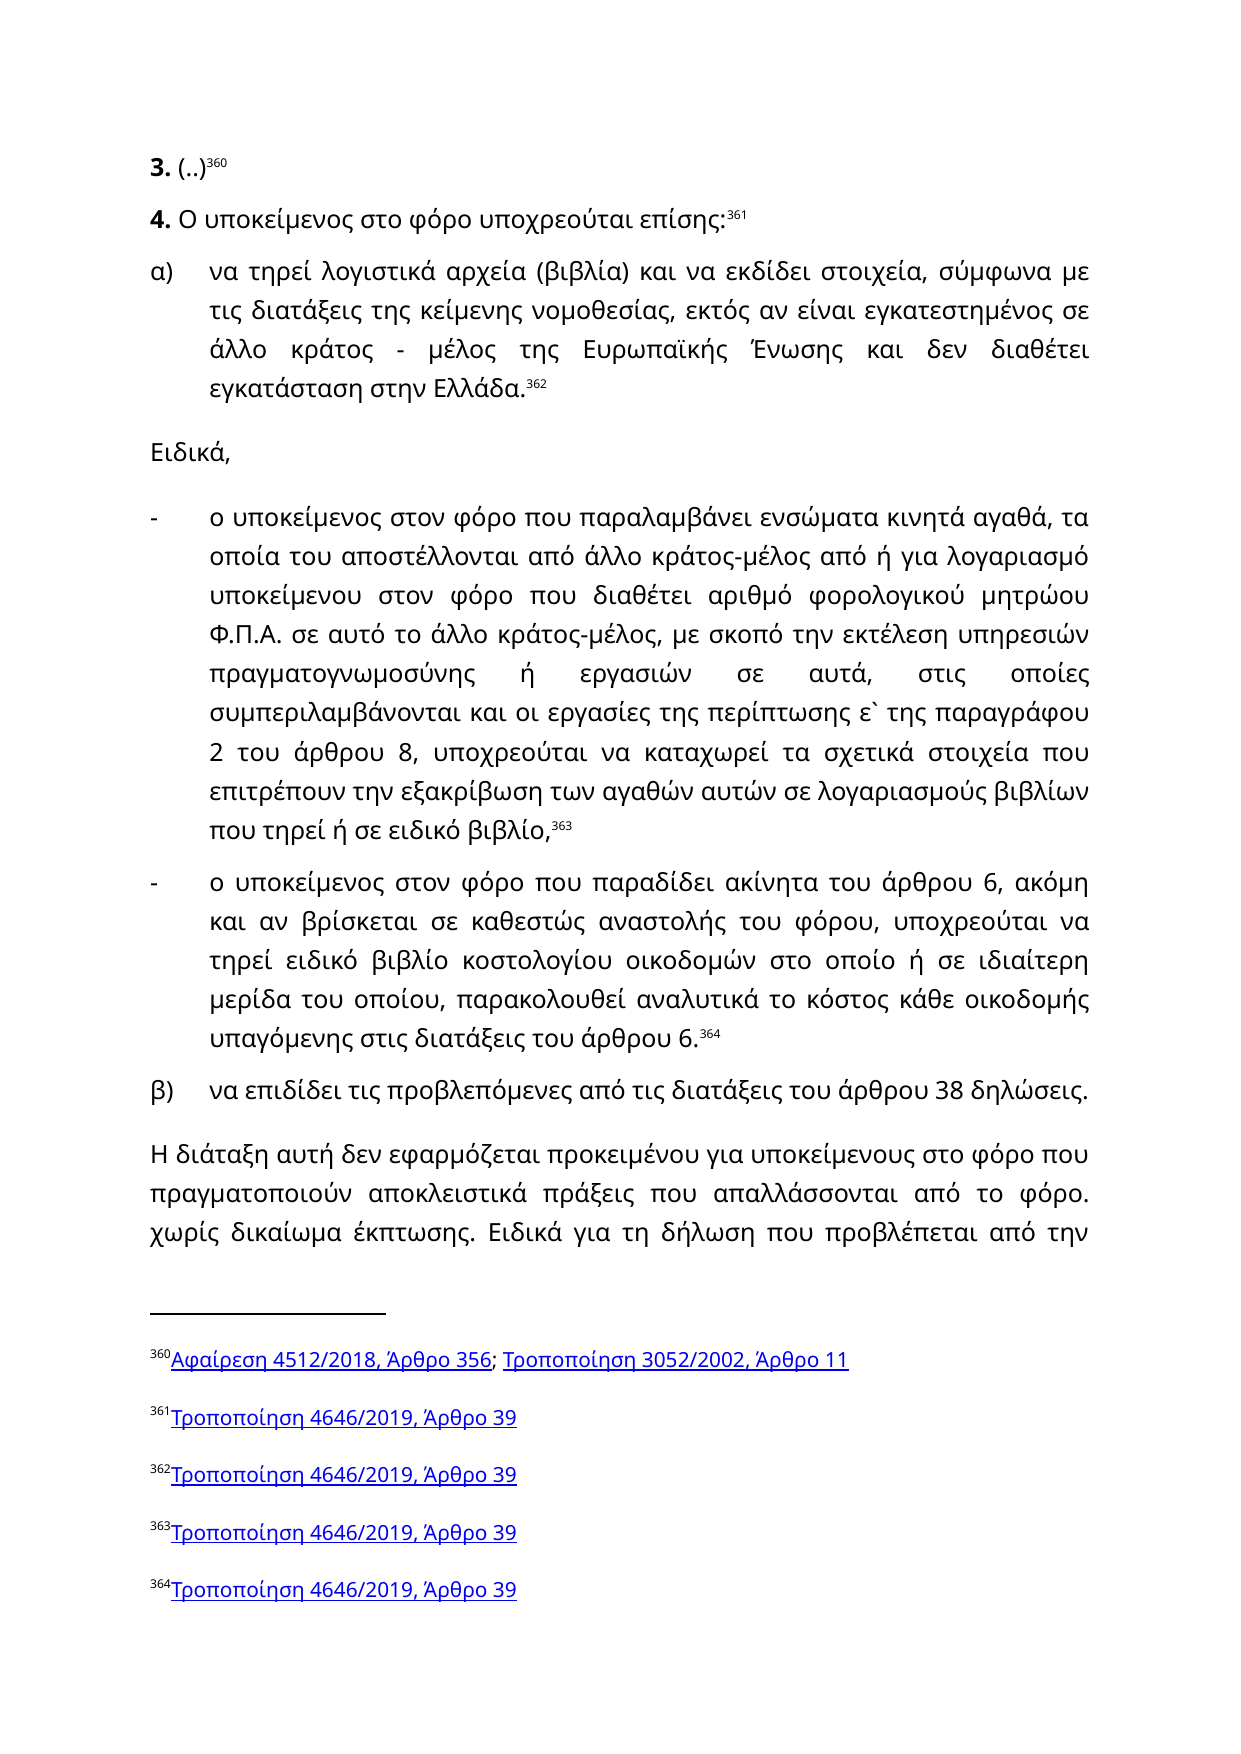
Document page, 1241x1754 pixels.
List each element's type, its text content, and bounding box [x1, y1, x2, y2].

text 3. (..) [150, 150, 1090, 184]
list β) να επιδίδει τις προβλεπόμενες από τις διατάξεις του άρθρου 38 δηλώσεις. [150, 1072, 1090, 1107]
text Τροποποίηση 4646/2019, Άρθρο 39 [150, 1460, 1090, 1489]
text 4. O υποκείμενος στο φόρο υποχρεούται επίσης: [150, 202, 1090, 236]
text Τροποποίηση 4646/2019, Άρθρο 39 [150, 1403, 1090, 1431]
text Η διάταξη αυτή δεν εφαρμόζεται προκειμένου για υποκείμενους στο φόρο που πραγματοποιούν αποκλειστικά πράξεις που απαλλάσσονται από το φόρο. χωρίς δικαίωμα έκπτωσης. Ειδικά για τη δήλωση που προβλέπεται από την [150, 1137, 1090, 1249]
text Αφαίρεση 4512/2018, Άρθρο 356; Τροποποίηση 3052/2002, Άρθρο 11 [150, 1345, 1090, 1373]
text Τροποποίηση 4646/2019, Άρθρο 39 [150, 1518, 1090, 1546]
list - ο υποκείμενος στον φόρο που παραδίδει ακίνητα του άρθρου 6, ακόμη και αν βρίσκεται σε καθεστώς αναστολής του φόρου, υποχρεούται να τηρεί ειδικό βιβλίο κοστολογίου οικοδομών στο οποίο ή σε ιδιαίτερη μερίδα του οποίου, παρακολουθεί αναλυτικά το κόστος κάθε οικοδομής υπαγόμενης στις διατάξεις του άρθρου 6. [150, 864, 1090, 1055]
text Ειδικά, [150, 435, 1090, 469]
list - ο υποκείμενος στον φόρο που παραλαμβάνει ενσώματα κινητά αγαθά, τα οποία του αποστέλλονται από άλλο κράτος-μέλος από ή για λογαριασμό υποκείμενου στον φόρο που διαθέτει αριθμό φορολογικού μητρώου Φ.Π.Α. σε αυτό το άλλο κράτος-μέλος, με σκοπό την εκτέλεση υπηρεσιών πραγματογνωμοσύνης ή εργασιών σε αυτά, στις οποίες συμπεριλαμβάνονται και οι εργασίες της περίπτωσης ε` της παραγράφου 2 του άρθρου 8, υποχρεούται να καταχωρεί τα σχετικά στοιχεία που επιτρέπουν την εξακρίβωση των αγαθών αυτών σε λογαριασμούς βιβλίων που τηρεί ή σε ειδικό βιβλίο, [150, 499, 1090, 847]
list α) να τηρεί λογιστικά αρχεία (βιβλία) και να εκδίδει στοιχεία, σύμφωνα με τις διατάξεις της κείμενης νομοθεσίας, εκτός αν είναι εγκατεστημένος σε άλλο κράτος - μέλος της Ευρωπαϊκής Ένωσης και δεν διαθέτει εγκατάσταση στην Ελλάδα. [150, 253, 1090, 405]
text Τροποποίηση 4646/2019, Άρθρο 39 [150, 1576, 1090, 1604]
